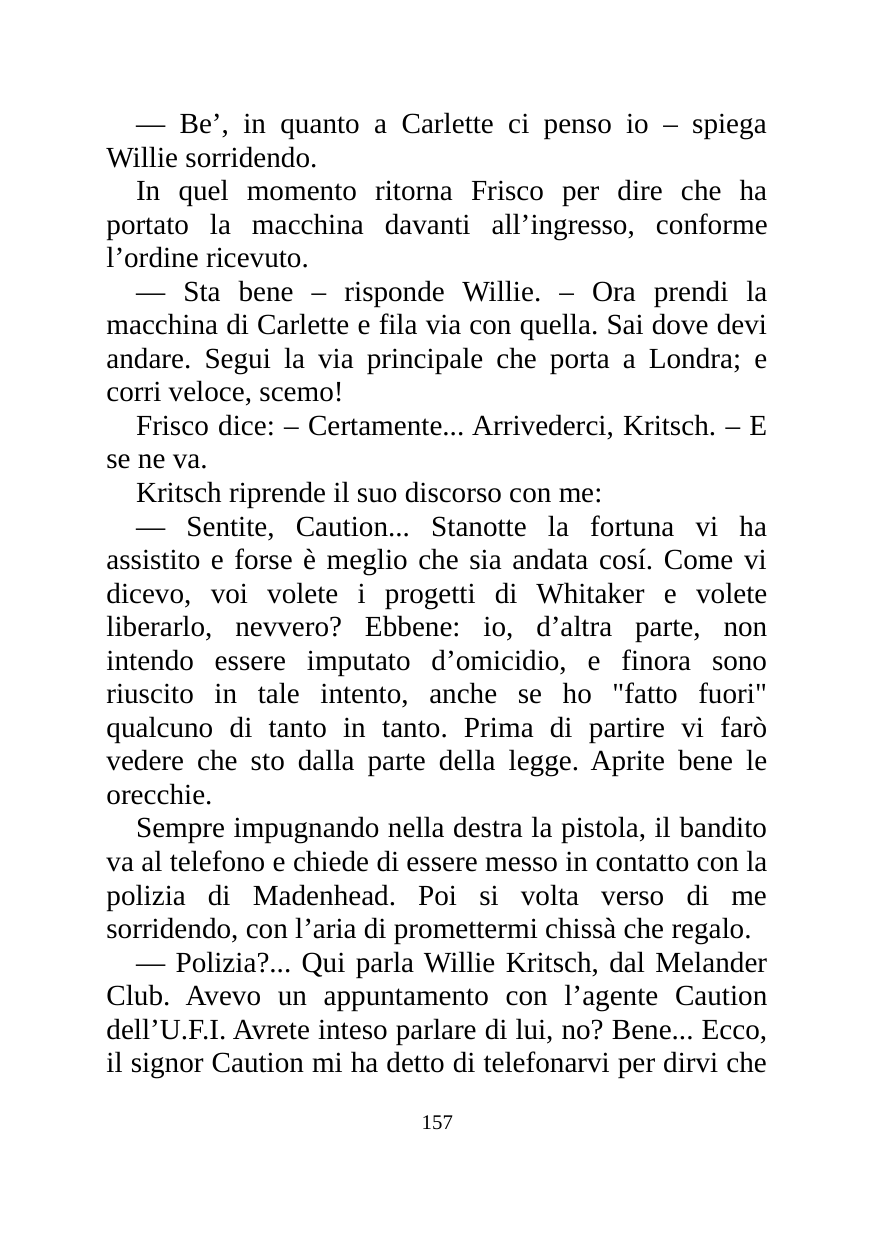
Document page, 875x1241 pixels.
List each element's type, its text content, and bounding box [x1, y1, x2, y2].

text — Polizia?... Qui parla Willie Kritsch, dal Melander Club. Avevo un appuntamento con l’agente Caution dell’U.F.I. Avrete inteso parlare di lui, no? Bene... Ecco, il signor Caution mi ha detto di telefonarvi per dirvi che [106, 945, 768, 1079]
text In quel momento ritorna Frisco per dire che ha portato la macchina davanti all’ingresso, conforme l’ordine ricevuto. [106, 173, 768, 274]
text — Sentite, Caution... Stanotte la fortuna vi ha assistito e forse è meglio che sia andata cosí. Come vi dicevo, voi volete i progetti di Whitaker e volete liberarlo, nevvero? Ebbene: io, d’altra parte, non intendo essere imputato d’omicidio, e finora sono riuscito in tale intento, anche se ho "fatto fuori" qualcuno di tanto in tanto. Prima di partire vi farò vedere che sto dalla parte della legge. Aprite bene le orecchie. [106, 509, 768, 811]
text Kritsch riprende il suo discorso con me: [106, 475, 768, 509]
text Frisco dice: – Certamente... Arrivederci, Kritsch. – E se ne va. [106, 408, 768, 475]
text Sempre impugnando nella destra la pistola, il bandito va al telefono e chiede di essere messo in contatto con la polizia di Madenhead. Poi si volta verso di me sorridendo, con l’aria di promettermi chissà che regalo. [106, 811, 768, 945]
text — Sta bene – risponde Willie. – Ora prendi la macchina di Carlette e fila via con quella. Sai dove devi andare. Segui la via principale che porta a Londra; e corri veloce, scemo! [106, 274, 768, 408]
text — Be’, in quanto a Carlette ci penso io – spiega Willie sorridendo. [106, 106, 768, 173]
